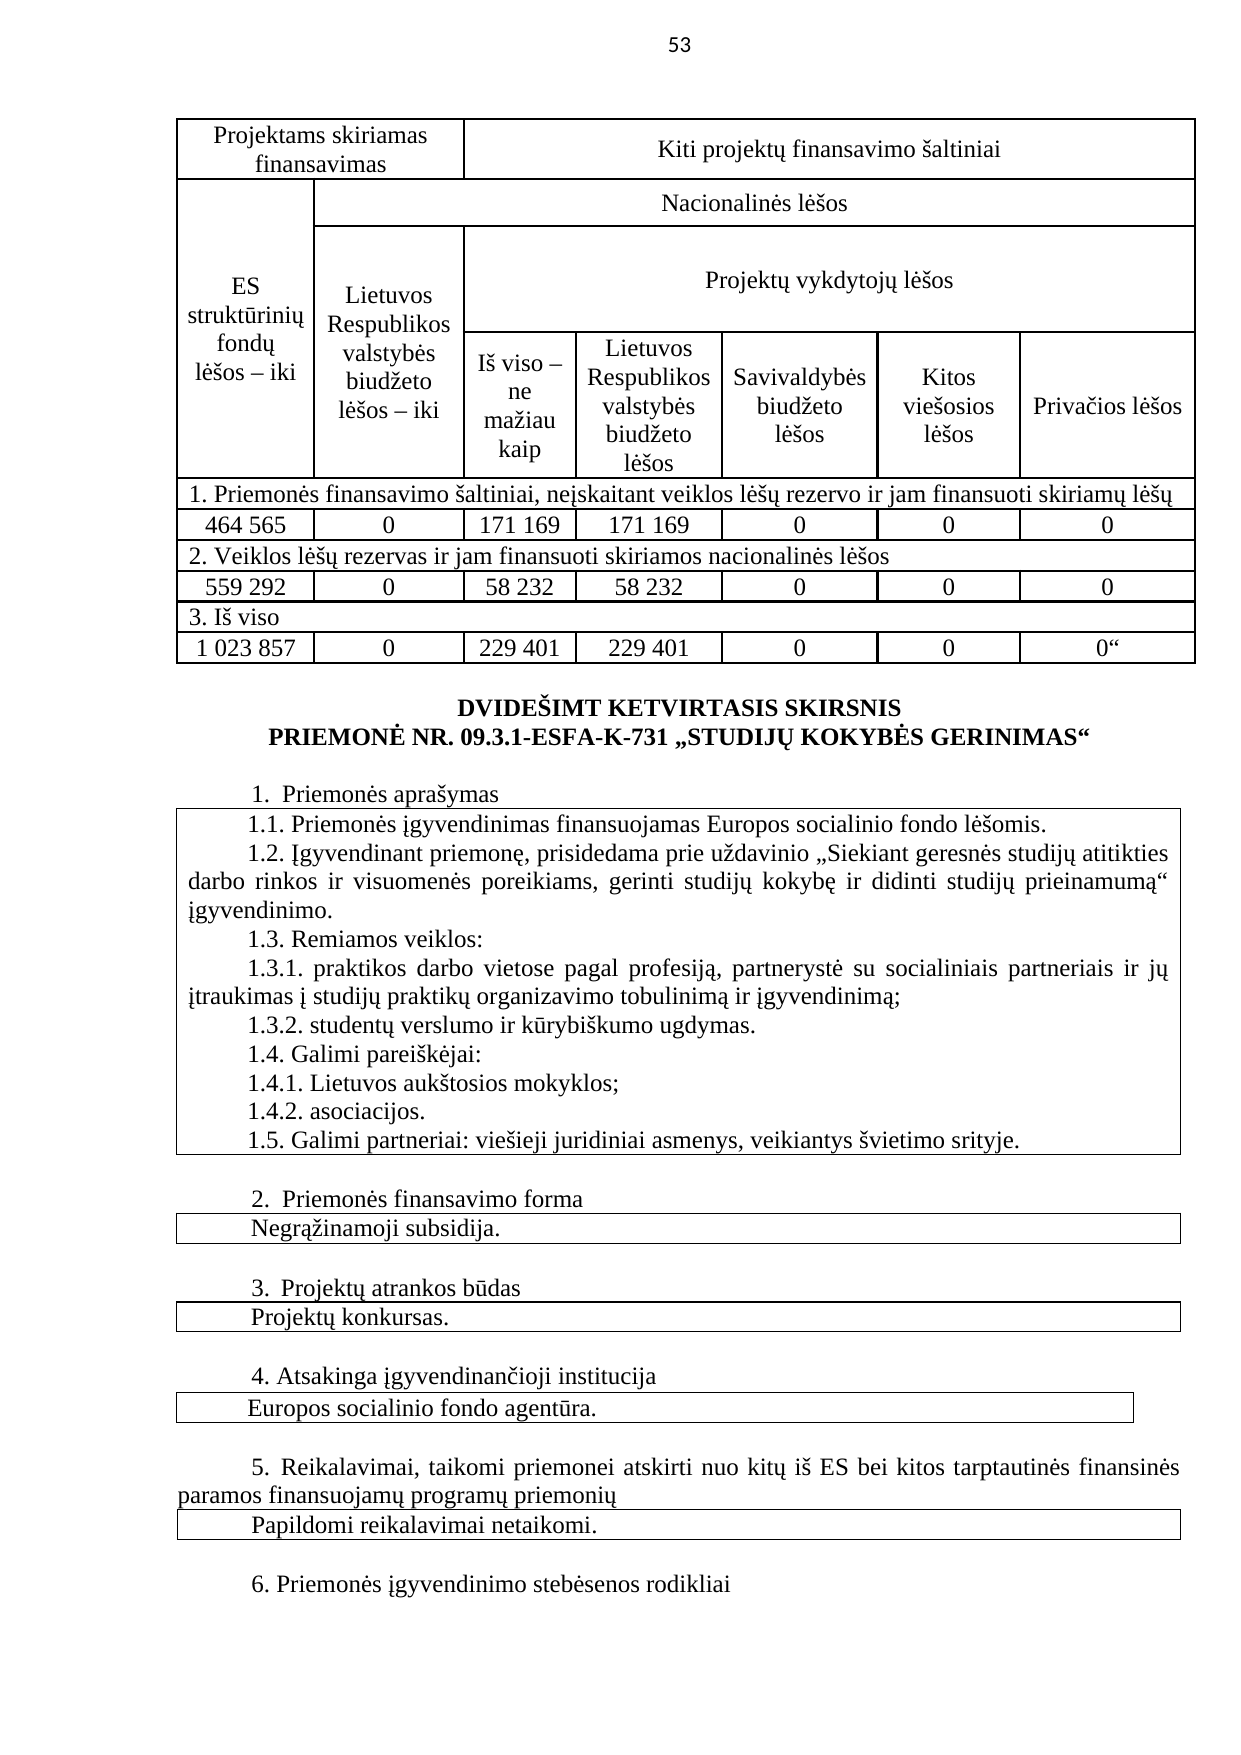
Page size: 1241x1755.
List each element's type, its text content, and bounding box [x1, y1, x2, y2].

table_cell 58 232 [465, 572, 575, 600]
table_header Projektams skiriamas finansavimas [178, 120, 463, 178]
table_cell 3. Iš viso [178, 603, 1194, 631]
table_cell 229 401 [577, 633, 721, 662]
table_cell 0 [315, 510, 463, 539]
table_cell 1.5. Galimi partneriai: viešieji juridiniai asmenys, veikiantys švietimo srityje. [177, 1125, 1180, 1154]
text 4. Atsakinga įgyvendinančioji institucija [251, 1361, 1181, 1390]
table_cell 0 [879, 572, 1019, 600]
table_cell 0 [723, 510, 876, 539]
table_cell 1.3. Remiamos veiklos: 1.3.1. praktikos darbo vietose pagal profesiją, partnerystė su socialiniais partneriais ir jų įtraukimas į studijų praktikų organizavimo tobulinimą ir įgyvendinimą; 1.3.2. studentų verslumo ir kūrybiškumo ugdymas. [177, 924, 1180, 1039]
table_cell 0 [723, 633, 876, 662]
table_cell 229 401 [465, 633, 575, 662]
table_cell Iš viso – ne mažiau kaip [465, 333, 575, 477]
text PRIEMONĖ NR. 09.3.1-ESFA-K-731 „STUDIJŲ KOKYBĖS GERINIMAS“ [177, 722, 1181, 750]
text DVIDEŠIMT KETVIRTASIS SKIRSNIS [177, 693, 1181, 722]
table_cell Lietuvos Respublikos valstybės biudžeto lėšos [577, 333, 721, 477]
table_cell 1. Priemonės finansavimo šaltiniai, neįskaitant veiklos lėšų rezervo ir jam finansuoti skiriamų lėšų [178, 479, 1194, 508]
table_cell 559 292 [178, 572, 313, 600]
text 1. Priemonės aprašymas [251, 779, 1181, 808]
text 6. Priemonės įgyvendinimo stebėsenos rodikliai [177, 1569, 1181, 1597]
table_cell 0 [1021, 572, 1194, 600]
text 5. Reikalavimai, taikomi priemonei atskirti nuo kitų iš ES bei kitos tarptautinės finansinės paramos finansuojamų programų priemonių [177, 1452, 1181, 1509]
table_cell 0 [723, 572, 876, 600]
table_header Kiti projektų finansavimo šaltiniai [465, 120, 1194, 178]
table_cell ES struktūrinių fondų lėšos – iki [178, 180, 313, 477]
table_cell 171 169 [465, 510, 575, 539]
table_cell Kitos viešosios lėšos [879, 333, 1019, 477]
table_cell 58 232 [577, 572, 721, 600]
table_header Negrąžinamoji subsidija. [177, 1214, 1180, 1243]
table_cell 171 169 [577, 510, 721, 539]
table_cell 0 [1021, 510, 1194, 539]
table_cell 1 023 857 [178, 633, 313, 662]
table_cell 0 [879, 633, 1019, 662]
table_cell 2. Veiklos lėšų rezervas ir jam finansuoti skiriamos nacionalinės lėšos [178, 541, 1194, 569]
table_header Europos socialinio fondo agentūra. [177, 1393, 1133, 1422]
table_cell 1.4. Galimi pareiškėjai: 1.4.1. Lietuvos aukštosios mokyklos; 1.4.2. asociacijos. [177, 1039, 1180, 1125]
table_cell Lietuvos Respublikos valstybės biudžeto lėšos – iki [315, 227, 463, 477]
table_header Papildomi reikalavimai netaikomi. [178, 1510, 1180, 1539]
table_cell Savivaldybės biudžeto lėšos [723, 333, 876, 477]
table_cell 0 [315, 572, 463, 600]
text 2. Priemonės finansavimo forma [251, 1184, 1181, 1212]
table_cell 1.2. Įgyvendinant priemonę, prisidedama prie uždavinio „Siekiant geresnės studijų atitikties darbo rinkos ir visuomenės poreikiams, gerinti studijų kokybę ir didinti studijų prieinamumą“ įgyvendinimo. [177, 838, 1180, 924]
text 3. Projektų atrankos būdas [251, 1273, 1181, 1301]
table_header 1.1. Priemonės įgyvendinimas finansuojamas Europos socialinio fondo lėšomis. [177, 809, 1180, 838]
table_cell Projektų vykdytojų lėšos [465, 227, 1194, 331]
table_cell 464 565 [178, 510, 313, 539]
table_cell Nacionalinės lėšos [315, 180, 1194, 225]
table_header Projektų konkursas. [177, 1303, 1180, 1331]
table_cell 0“ [1021, 633, 1194, 662]
table_cell Privačios lėšos [1021, 333, 1194, 477]
table_cell 0 [315, 633, 463, 662]
table_cell 0 [879, 510, 1019, 539]
